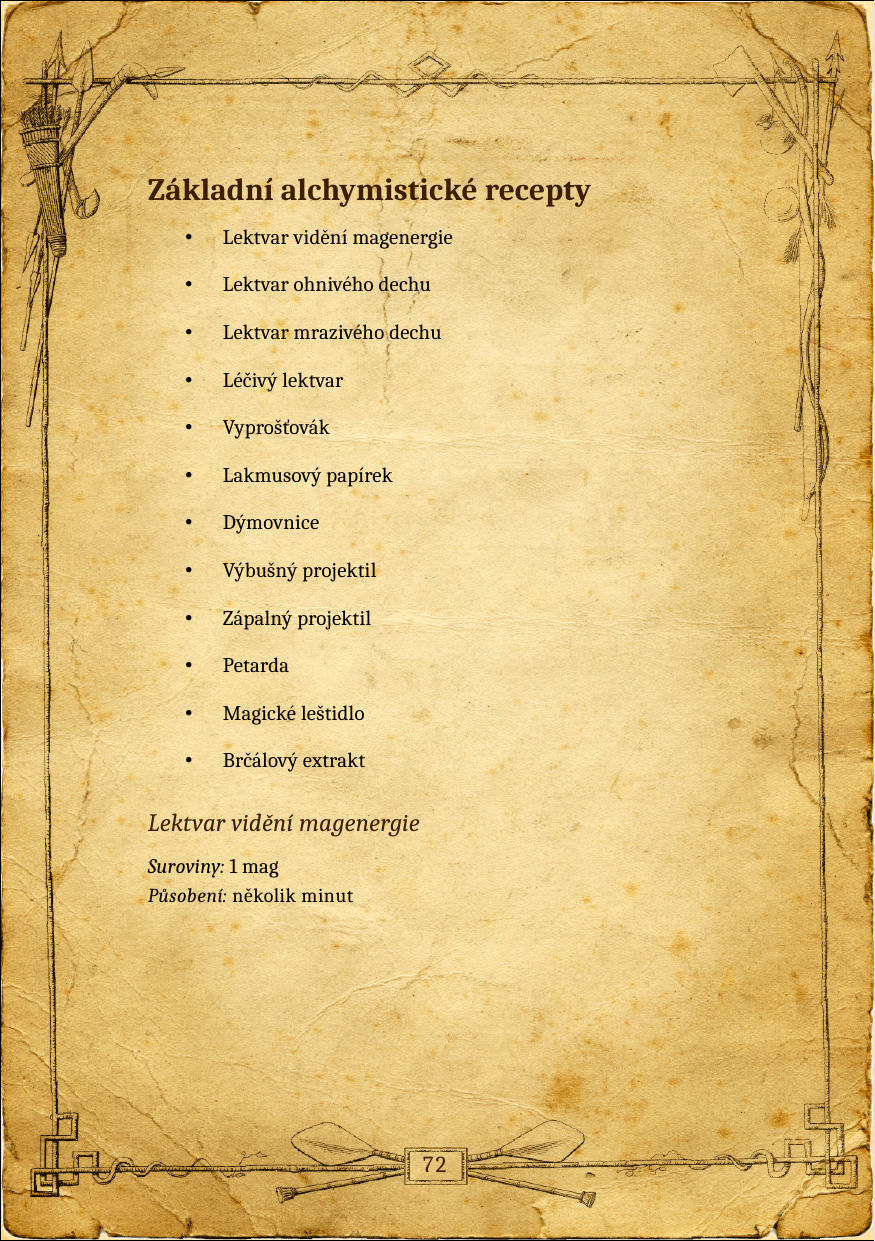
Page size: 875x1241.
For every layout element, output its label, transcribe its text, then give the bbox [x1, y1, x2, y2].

list Petarda [185, 654, 726, 678]
list Brčálový extrakt [185, 749, 726, 773]
list Léčivý lektvar [185, 368, 726, 392]
list Zápalný projektil [185, 606, 726, 630]
subtitle Lektvar vidění magenergie [148, 808, 726, 837]
list Lektvar ohnivého dechu [185, 273, 726, 297]
list Magické leštidlo [185, 701, 726, 725]
list Vyprošťovák [185, 416, 726, 440]
picture [1, 1, 874, 1240]
list Lakmusový papírek [185, 463, 726, 487]
text Suroviny: 1 mag Působení: několik minut [148, 855, 726, 907]
list Výbušný projektil [185, 559, 726, 583]
list Dýmovnice [185, 511, 726, 535]
subtitle Základní alchymistické recepty [148, 172, 726, 208]
list Lektvar vidění magenergie [185, 225, 726, 249]
list Lektvar mrazivého dechu [185, 321, 726, 344]
